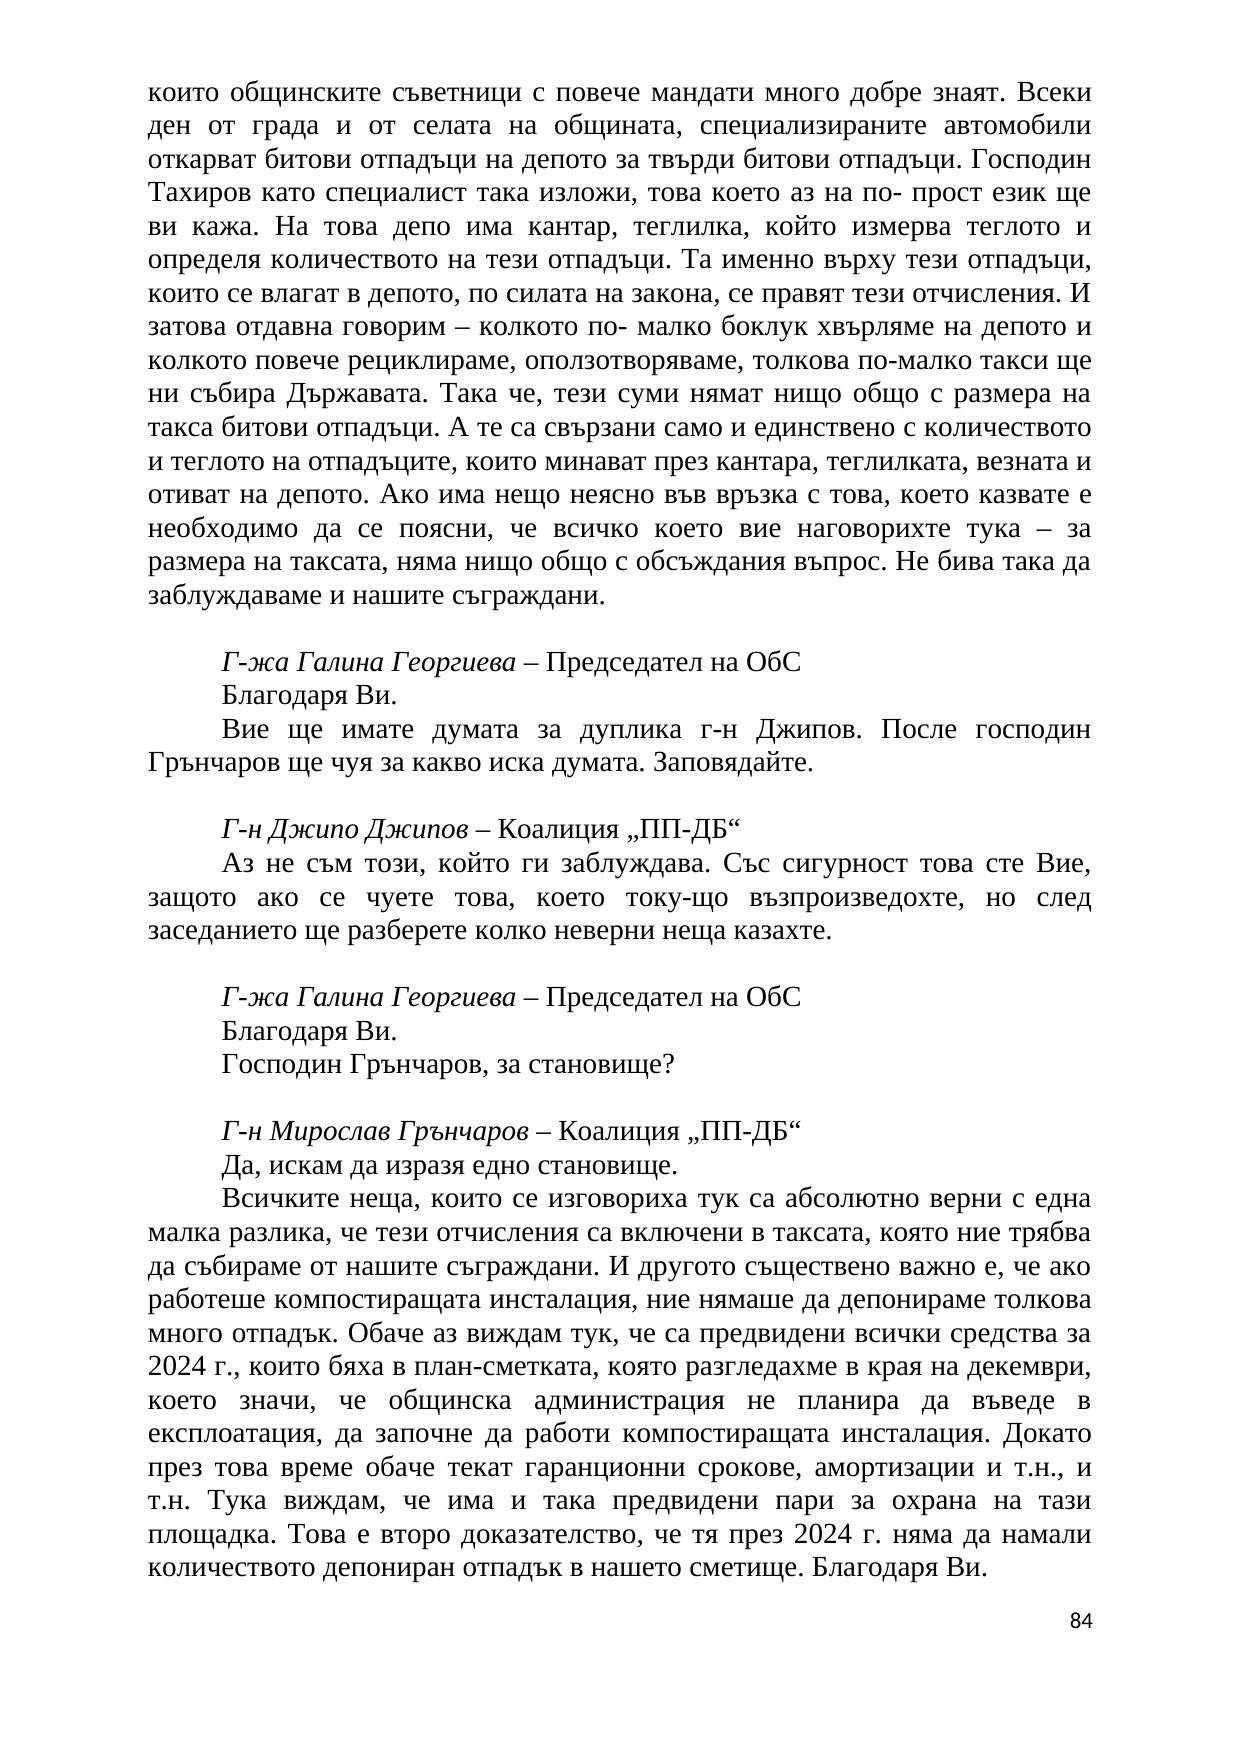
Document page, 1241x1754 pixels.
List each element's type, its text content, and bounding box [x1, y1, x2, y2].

text Г-жа Галина Георгиева – Председател на ОбС [148, 644, 1093, 677]
text Г-н Мирослав Грънчаров – Коалиция „ПП-ДБ“ [148, 1113, 1093, 1147]
text Г-н Джипо Джипов – Коалиция „ПП-ДБ“ [148, 812, 1093, 845]
text Всичките неща, които се изговориха тук са абсолютно верни с една малка разлика, че тези отчисления са включени в таксата, която ние трябва да събираме от нашите съграждани. И другото съществено важно е, че ако работеше компостиращата инсталация, ние нямаше да депонираме толкова много отпадък. Обаче аз виждам тук, че са предвидени всички средства за 2024 г., които бяха в план-сметката, която разгледахме в края на декември, което значи, че общинска администрация не планира да въведе в експлоатация, да започне да работи компостиращата инсталация. Докато през това време обаче текат гаранционни срокове, амортизации и т.н., и т.н. Тука виждам, че има и така предвидени пари за охрана на тази площадка. Това е второ доказателство, че тя през 2024 г. няма да намали количеството депониран отпадък в нашето сметище. Благодаря Ви. [148, 1181, 1093, 1583]
text Да, искам да изразя едно становище. [148, 1147, 1093, 1181]
text Г-жа Галина Георгиева – Председател на ОбС [148, 979, 1093, 1013]
text които общинските съветници с повече мандати много добре знаят. Всеки ден от града и от селата на общината, специализираните автомобили откарват битови отпадъци на депото за твърди битови отпадъци. Господин Тахиров като специалист така изложи, това което аз на по- прост език ще ви кажа. На това депо има кантар, теглилка, който измерва теглото и определя количеството на тези отпадъци. Та именно върху тези отпадъци, които се влагат в депото, по силата на закона, се правят тези отчисления. И затова отдавна говорим – колкото по- малко боклук хвърляме на депото и колкото повече рециклираме, оползотворяваме, толкова по-малко такси ще ни събира Държавата. Така че, тези суми нямат нищо общо с размера на такса битови отпадъци. А те са свързани само и единствено с количеството и теглото на отпадъците, които минават през кантара, теглилката, везната и отиват на депото. Ако има нещо неясно във връзка с това, което казвате е необходимо да се поясни, че всичко което вие наговорихте тука – за размера на таксата, няма нищо общо с обсъждания въпрос. Не бива така да заблуждаваме и нашите съграждани. [148, 74, 1093, 610]
text Благодаря Ви. [148, 677, 1093, 711]
text Вие ще имате думата за дуплика г-н Джипов. После господин Грънчаров ще чуя за какво иска думата. Заповядайте. [148, 711, 1093, 778]
text Благодаря Ви. [148, 1013, 1093, 1046]
text Аз не съм този, който ги заблуждава. Със сигурност това сте Вие, защото ако се чуете това, което току-що възпроизведохте, но след заседанието ще разберете колко неверни неща казахте. [148, 845, 1093, 946]
text Господин Грънчаров, за становище? [148, 1046, 1093, 1080]
